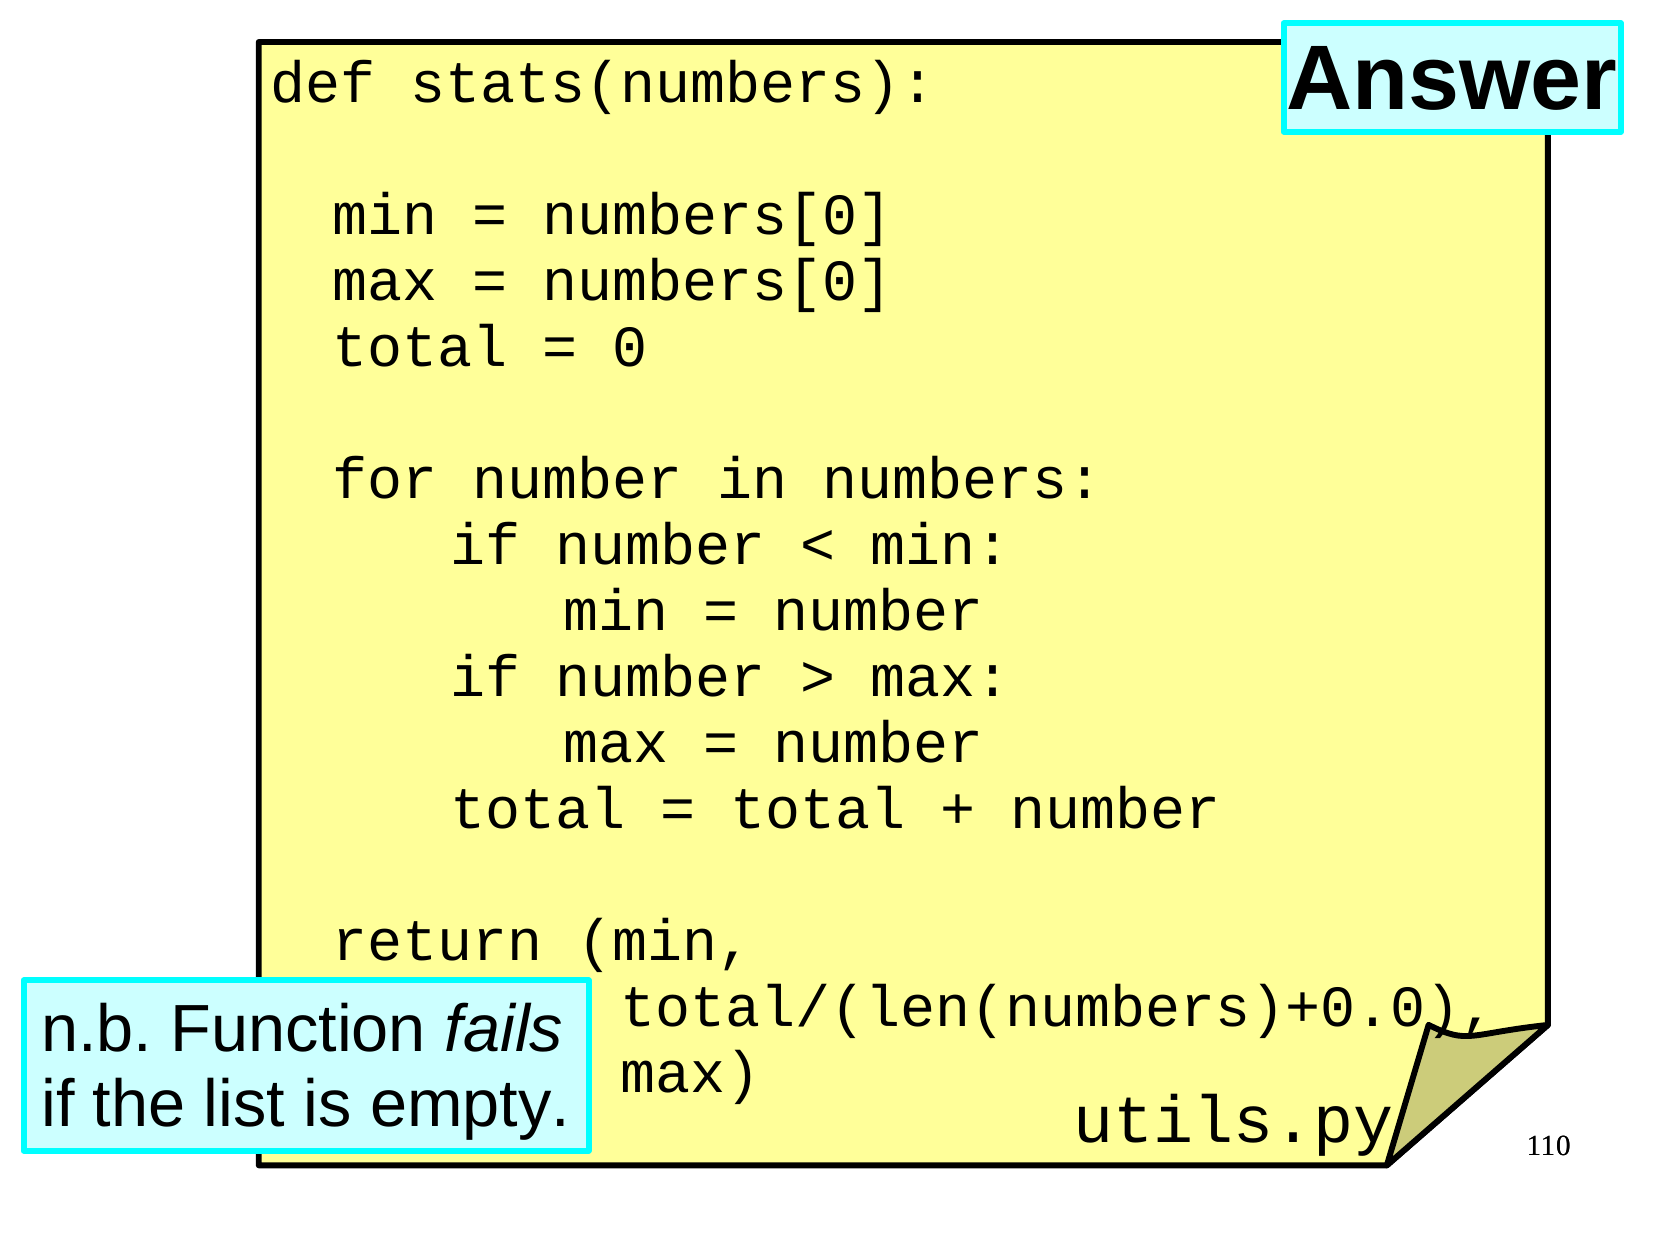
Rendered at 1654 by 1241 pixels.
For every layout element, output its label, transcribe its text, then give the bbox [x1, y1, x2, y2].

text_box utils.py [1073, 1087, 1394, 1163]
text_box [1185, 1129, 1571, 1216]
text_box n.b. Function fails if the list is empty. [23, 980, 589, 1151]
text_box Answer [1283, 23, 1621, 132]
text_box def stats(numbers): min = numbers[0] max = numbers[0] total = 0 for number in numbers: if number < min: min = number if number > max: max = number total = total + number return (min, total/(len(numbers)+0.0), max) [258, 41, 1548, 1166]
